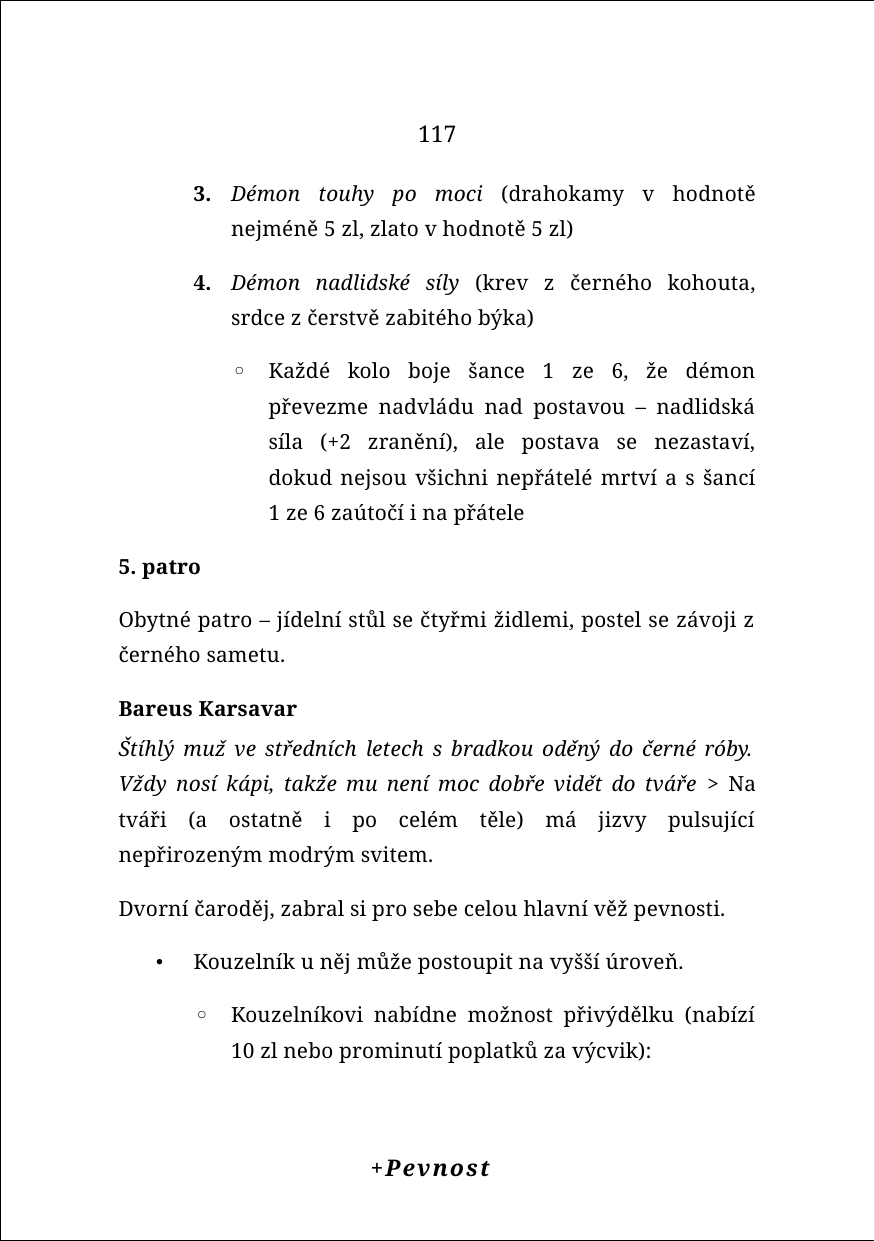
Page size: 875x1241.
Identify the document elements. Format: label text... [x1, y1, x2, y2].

list Kouzelníkovi nabídne možnost přivýdělku (nabízí 10 zl nebo prominutí poplatků za výcvik): [193, 1000, 756, 1064]
text 5. patro [118, 552, 756, 580]
subtitle Bareus Karsavar [118, 694, 756, 722]
list Démon touhy po moci (drahokamy v hodnotě nejméně 5 zl, zlato v hodnotě 5 zl) [193, 179, 756, 243]
list Každé kolo boje šance 1 ze 6, že démon převezme nadvládu nad postavou – nadlidská síla (+2 zranění), ale postava se nezastaví, dokud nejsou všichni nepřátelé mrtví a s šancí 1 ze 6 zaútočí i na přátele [231, 356, 756, 527]
text Štíhlý muž ve středních letech s bradkou oděný do černé róby. Vždy nosí kápi, takže mu není moc dobře vidět do tváře > Na tváři (a ostatně i po celém těle) má jizvy pulsující nepřirozeným modrým svitem. [118, 734, 756, 869]
text Dvorní čaroděj, zabral si pro sebe celou hlavní věž pevnosti. [118, 894, 756, 922]
text Obytné patro – jídelní stůl se čtyřmi židlemi, postel se závoji z černého sametu. [118, 605, 756, 669]
list Kouzelník u něj může postoupit na vyšší úroveň. [156, 947, 756, 975]
list Démon nadlidské síly (krev z černého kohouta, srdce z čerstvě zabitého býka) [193, 268, 756, 332]
